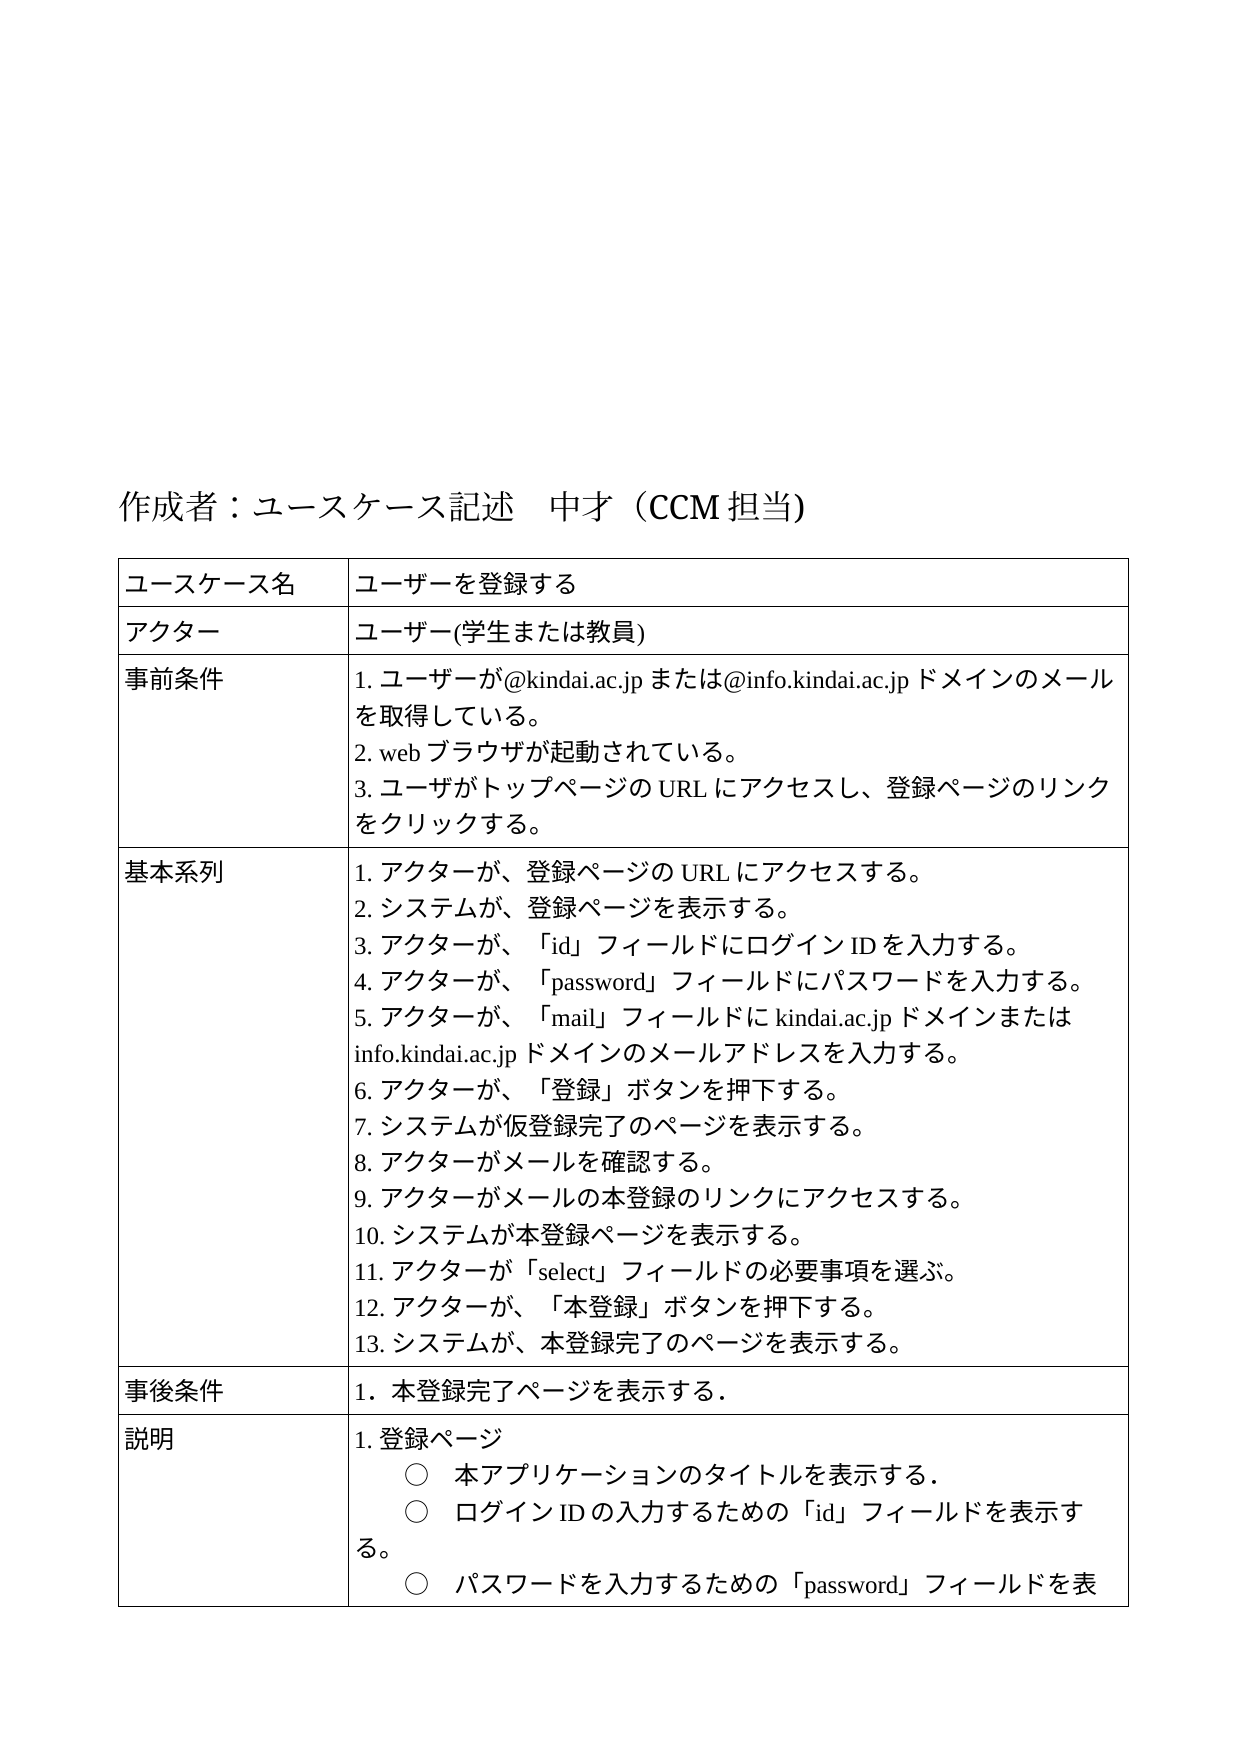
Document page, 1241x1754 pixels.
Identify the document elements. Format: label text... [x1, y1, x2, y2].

table_cell 1. ユーザーが@kindai.ac.jpまたは@info.kindai.ac.jpドメインのメールを取得している。 2. webブラウザが起動されている。 3. ユーザがトップページのURLにアクセスし、登録ページのリンクをクリックする。 [349, 655, 1128, 847]
table_cell 基本系列 [119, 848, 348, 1366]
table_header ユースケース名 [119, 559, 348, 606]
table_cell ユーザー(学生または教員) [349, 607, 1128, 654]
text 作成者：ユースケース記述 中才（CCM担当) [118, 481, 1122, 529]
table_header ユーザーを登録する [349, 559, 1128, 606]
table_cell 1．本登録完了ページを表示する． [349, 1367, 1128, 1414]
table_cell 事前条件 [119, 655, 348, 847]
table_cell 1. 登録ページ ○ 本アプリケーションのタイトルを表示する． ○ ログインIDの入力するための「id」フィールドを表示する。 ○ パスワードを入力するための「password」フィールドを表 [349, 1415, 1128, 1606]
table_cell 事後条件 [119, 1367, 348, 1414]
table_cell アクター [119, 607, 348, 654]
table_cell 説明 [119, 1415, 348, 1606]
table_cell 1. アクターが、登録ページのURLにアクセスする。 2. システムが、登録ページを表示する。 3. アクターが、「id」フィールドにログインIDを入力する。 4. アクターが、「password」フィールドにパスワードを入力する。 5. アクターが、「mail」フィールドにkindai.ac.jpドメインまたはinfo.kindai.ac.jpドメインのメールアドレスを入力する。 6. アクターが、「登録」ボタンを押下する。 7. システムが仮登録完了のページを表示する。 8. アクターがメールを確認する。 9. アクターがメールの本登録のリンクにアクセスする。 10. システムが本登録ページを表示する。 11. アクターが「select」フィールドの必要事項を選ぶ。 12. アクターが、「本登録」ボタンを押下する。 13. システムが、本登録完了のページを表示する。 [349, 848, 1128, 1366]
